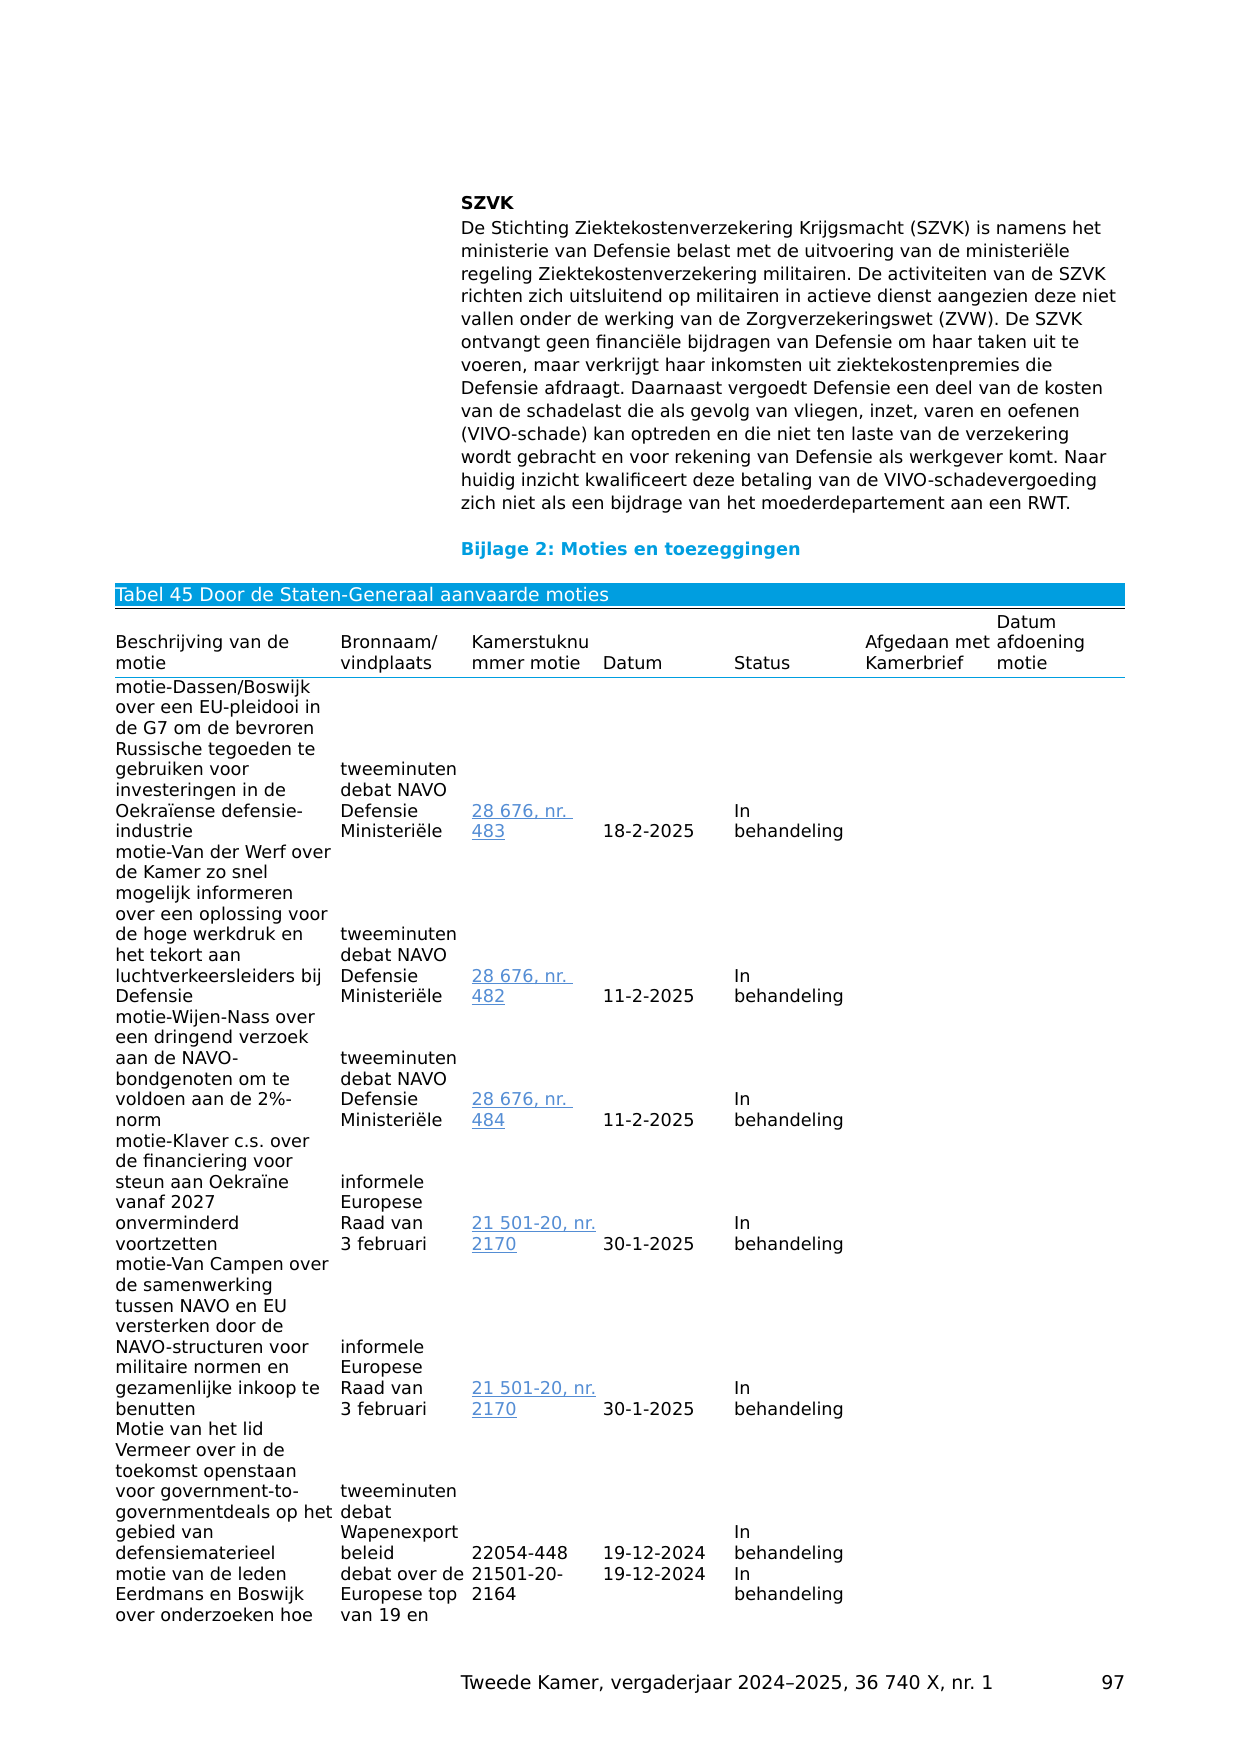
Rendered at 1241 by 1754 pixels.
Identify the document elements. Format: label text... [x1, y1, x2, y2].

table_cell tweeminutendebat Wapenexportbeleid [337, 1419, 468, 1564]
table_cell 30-1-2025 [600, 1254, 731, 1419]
table_cell [994, 1564, 1125, 1626]
table_cell In behandeling [731, 678, 862, 842]
table_cell tweeminutendebat NAVO Defensie Ministeriële [337, 678, 468, 842]
table_cell debat over de Europese top van 19 en [337, 1564, 468, 1626]
table_cell ​motie-Van Campen over de samenwerking tussen NAVO en EU versterken door de NAVO-structuren voor militaire normen en gezamenlijke inkoop te benutten [115, 1254, 337, 1419]
table_cell ​motie-Van der Werf over de Kamer zo snel mogelijk informeren over een oplossing voor de hoge werkdruk en het tekort aan luchtverkeersleiders bij Defensie ​ [115, 842, 337, 1007]
table_cell tweeminutendebat NAVO Defensie Ministeriële [337, 1007, 468, 1131]
text De Stichting Ziektekostenverzekering Krijgsmacht (SZVK) is namens het ministerie van Defensie belast met de uitvoering van de ministeriële regeling Ziektekostenverzekering militairen. De activiteiten van de SZVK richten zich uitsluitend op militairen in actieve dienst aangezien deze niet vallen onder de werking van de Zorgverzekeringswet (ZVW). De SZVK ontvangt geen financiële bijdragen van Defensie om haar taken uit te voeren, maar verkrijgt haar inkomsten uit ziektekostenpremies die Defensie afdraagt. Daarnaast vergoedt Defensie een deel van de kosten van de schadelast die als gevolg van vliegen, inzet, varen en oefenen (VIVO-schade) kan optreden en die niet ten laste van de verzekering wordt gebracht en voor rekening van Defensie als werkgever komt. Naar huidig inzicht kwalificeert deze betaling van de VIVO-schadevergoeding zich niet als een bijdrage van het moederdepartement aan een RWT. [461, 216, 1125, 514]
table_cell Afgedaan met Kamerbrief [862, 609, 993, 676]
table_cell 21 501-20, nr. 2170 [469, 1254, 600, 1419]
table_cell [862, 1254, 993, 1419]
table_cell ​motie van de leden Eerdmans en Boswijk over onderzoeken hoe [115, 1564, 337, 1626]
table_cell 22054-448 [469, 1419, 600, 1564]
table_cell 21501-20-2164 [469, 1564, 600, 1626]
table_cell ​motie-Wijen-Nass over een dringend verzoek aan de NAVO-bondgenoten om te voldoen aan de 2%-norm [115, 1007, 337, 1131]
table_cell In behandeling [731, 1007, 862, 1131]
table_cell [862, 1419, 993, 1564]
table_cell ​Motie van het lid Vermeer over in de toekomst openstaan voor government-to-governmentdeals op het gebied van defensiematerieel [115, 1419, 337, 1564]
table_cell Status [731, 609, 862, 676]
table_cell [862, 1007, 993, 1131]
table_cell 28 676, nr. 483 [469, 678, 600, 842]
table_cell 19-12-2024 [600, 1419, 731, 1564]
table_cell 28 676, nr. 484 [469, 1007, 600, 1131]
table_cell [994, 1254, 1125, 1419]
table_cell In behandeling [731, 1131, 862, 1254]
table_cell Beschrijving van de motie [115, 609, 337, 676]
table_cell Kamerstuknummer motie [469, 609, 600, 676]
table_cell ​motie-Klaver c.s. over de financiering voor steun aan Oekraïne vanaf 2027 onverminderd voortzetten [115, 1131, 337, 1254]
table_cell [994, 842, 1125, 1007]
table_cell In behandeling [731, 842, 862, 1007]
table_cell informele Europese Raad van 3 februari [337, 1254, 468, 1419]
table_cell Datum [600, 609, 731, 676]
table_cell 30-1-2025 [600, 1131, 731, 1254]
table_cell [994, 678, 1125, 842]
table_cell 19-12-2024 [600, 1564, 731, 1626]
table_cell 28 676, nr. 482 [469, 842, 600, 1007]
table_cell 11-2-2025 [600, 1007, 731, 1131]
text SZVK [461, 191, 1125, 214]
table_cell [994, 1007, 1125, 1131]
title Bijlage 2: Moties en toezeggingen [461, 537, 1125, 559]
table_cell 11-2-2025 [600, 842, 731, 1007]
table_cell informele Europese Raad van 3 februari [337, 1131, 468, 1254]
table_cell [994, 1131, 1125, 1254]
table_cell tweeminutendebat NAVO Defensie Ministeriële [337, 842, 468, 1007]
table_cell Bronnaam/ vindplaats [337, 609, 468, 676]
table_cell [862, 678, 993, 842]
table_cell [994, 1419, 1125, 1564]
table_cell In behandeling [731, 1254, 862, 1419]
table_cell 18-2-2025 [600, 678, 731, 842]
table_cell 21 501-20, nr. 2170 [469, 1131, 600, 1254]
table_cell [862, 1564, 993, 1626]
table_cell Datum afdoening motie [994, 609, 1125, 676]
table_cell ​motie-Dassen/Boswijk over een EU-pleidooi in de G7 om de bevroren Russische tegoeden te gebruiken voor investeringen in de Oekraïense defensie-industrie [115, 678, 337, 842]
table_cell In behandeling [731, 1419, 862, 1564]
table_cell [862, 842, 993, 1007]
table_cell [862, 1131, 993, 1254]
table_cell In behandeling [731, 1564, 862, 1626]
